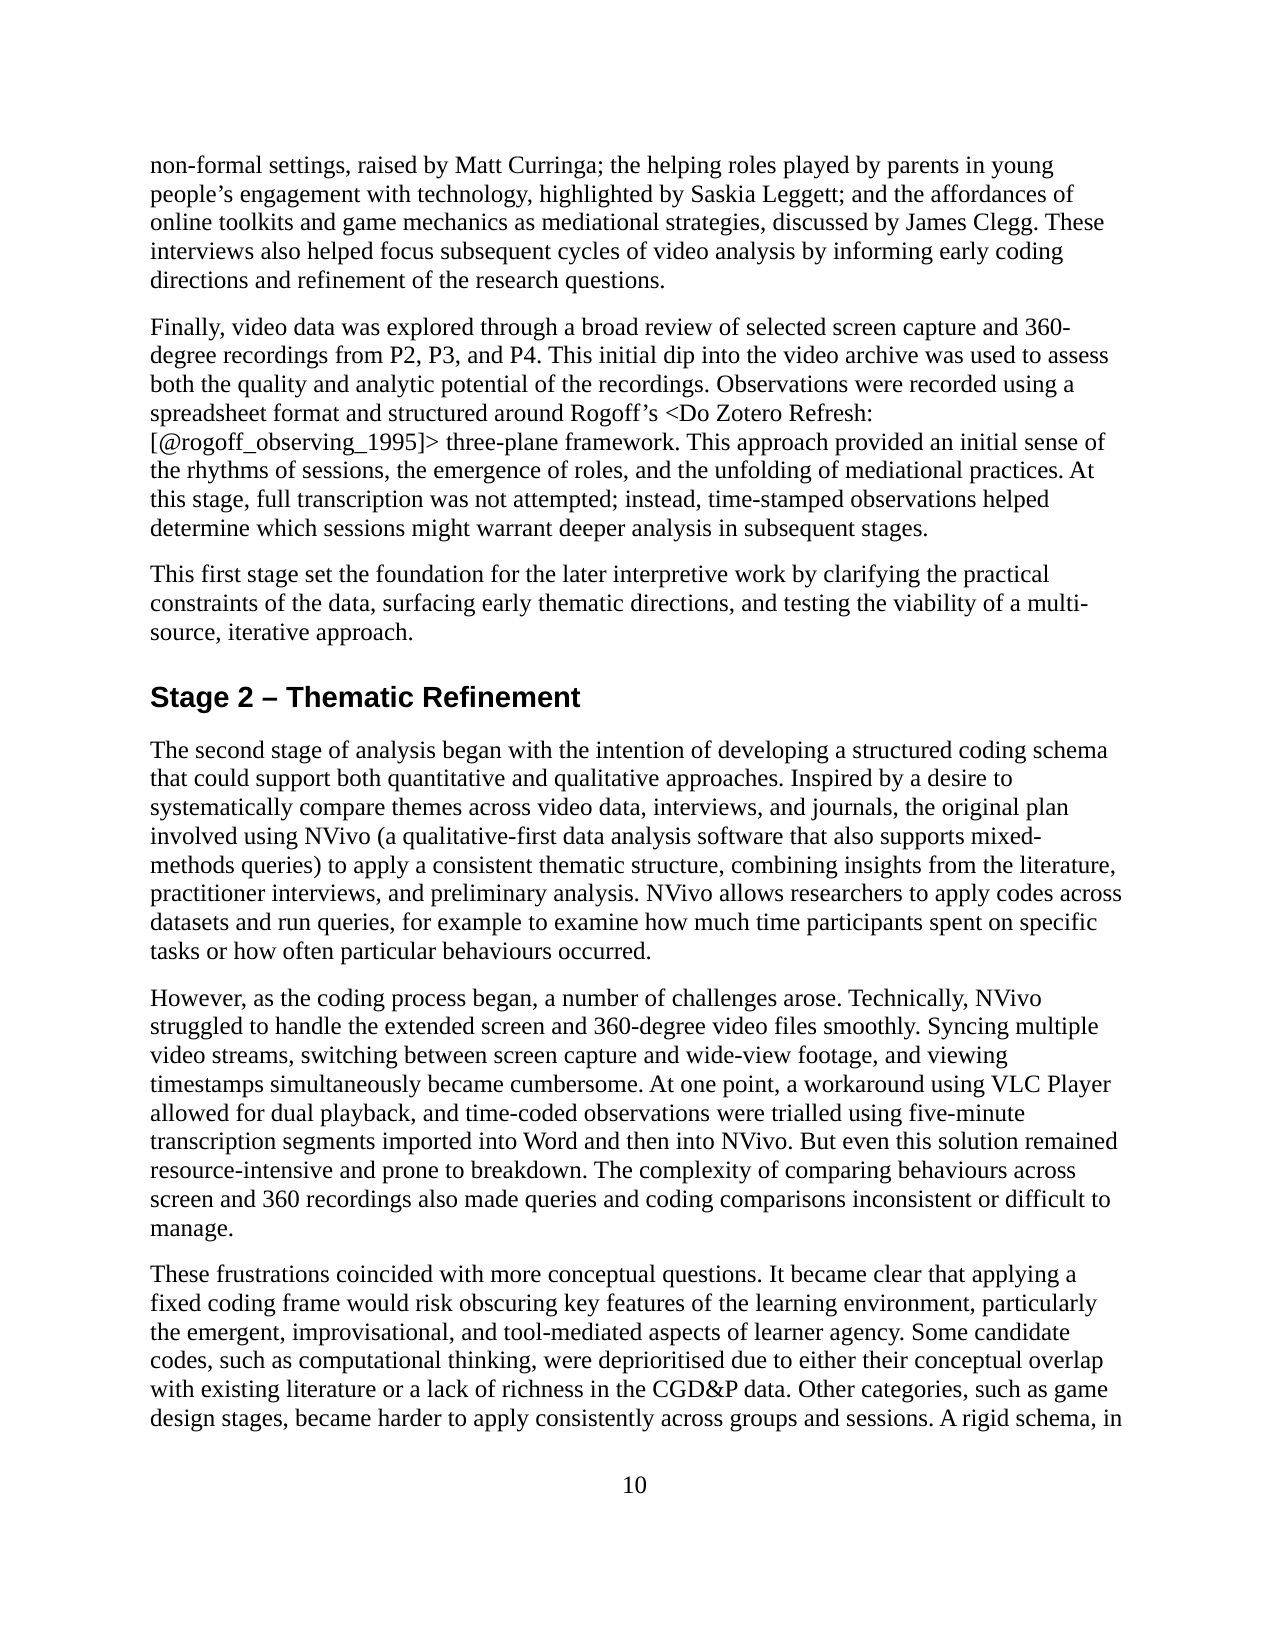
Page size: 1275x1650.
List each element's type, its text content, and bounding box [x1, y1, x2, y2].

text Finally, video data was explored through a broad review of selected screen capture and 360-degree recordings from P2, P3, and P4. This initial dip into the video archive was used to assess both the quality and analytic potential of the recordings. Observations were recorded using a spreadsheet format and structured around Rogoff’s <Do Zotero Refresh: [@rogoff_observing_1995]> three-plane framework. This approach provided an initial sense of the rhythms of sessions, the emergence of roles, and the unfolding of mediational practices. At this stage, full transcription was not attempted; instead, time-stamped observations helped determine which sessions might warrant deeper analysis in subsequent stages. [150, 312, 1125, 542]
text non-formal settings, raised by Matt Curringa; the helping roles played by parents in young people’s engagement with technology, highlighted by Saskia Leggett; and the affordances of online toolkits and game mechanics as mediational strategies, discussed by James Clegg. These interviews also helped focus subsequent cycles of video analysis by informing early coding directions and refinement of the research questions. [150, 150, 1125, 294]
text This first stage set the foundation for the later interpretive work by clarifying the practical constraints of the data, surfacing early thematic directions, and testing the viability of a multi-source, iterative approach. [150, 559, 1125, 646]
subtitle Stage 2 – Thematic Refinement [150, 680, 1125, 713]
text These frustrations coincided with more conceptual questions. It became clear that applying a fixed coding frame would risk obscuring key features of the learning environment, particularly the emergent, improvisational, and tool-mediated aspects of learner agency. Some candidate codes, such as computational thinking, were deprioritised due to either their conceptual overlap with existing literature or a lack of richness in the CGD&P data. Other categories, such as game design stages, became harder to apply consistently across groups and sessions. A rigid schema, in [150, 1259, 1125, 1432]
text However, as the coding process began, a number of challenges arose. Technically, NVivo struggled to handle the extended screen and 360-degree video files smoothly. Syncing multiple video streams, switching between screen capture and wide-view footage, and viewing timestamps simultaneously became cumbersome. At one point, a workaround using VLC Player allowed for dual playback, and time-coded observations were trialled using five-minute transcription segments imported into Word and then into NVivo. But even this solution remained resource-intensive and prone to breakdown. The complexity of comparing behaviours across screen and 360 recordings also made queries and coding comparisons inconsistent or difficult to manage. [150, 983, 1125, 1241]
text The second stage of analysis began with the intention of developing a structured coding schema that could support both quantitative and qualitative approaches. Inspired by a desire to systematically compare themes across video data, interviews, and journals, the original plan involved using NVivo (a qualitative-first data analysis software that also supports mixed-methods queries) to apply a consistent thematic structure, combining insights from the literature, practitioner interviews, and preliminary analysis. NVivo allows researchers to apply codes across datasets and run queries, for example to examine how much time participants spent on specific tasks or how often particular behaviours occurred. [150, 735, 1125, 965]
